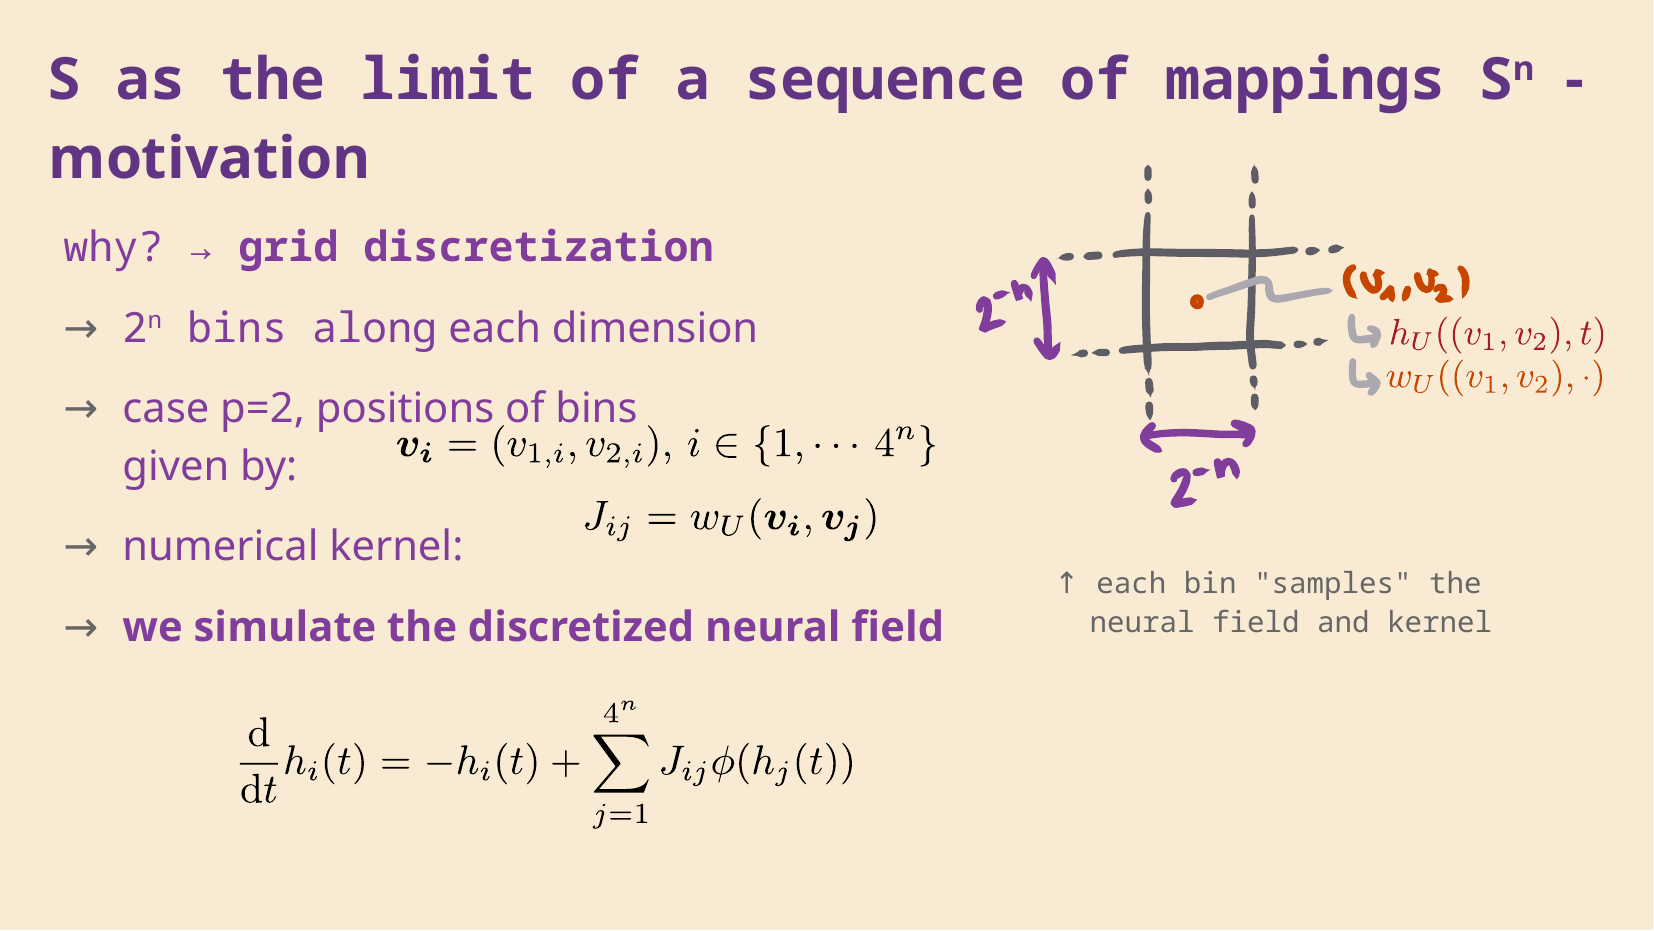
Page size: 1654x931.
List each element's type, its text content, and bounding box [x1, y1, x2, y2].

text_box [337, 748, 351, 775]
text_box [822, 510, 844, 530]
text_box [690, 510, 719, 530]
text_box [764, 510, 786, 530]
picture [975, 164, 1604, 508]
text_box [497, 742, 508, 785]
text_box [606, 522, 616, 536]
text_box [354, 742, 364, 785]
text_box [526, 742, 537, 785]
text_box ↑ each bin "samples" the neural field and kernel [1039, 554, 1569, 642]
text_box [264, 776, 277, 803]
text_box [633, 449, 642, 463]
text_box [712, 745, 735, 783]
text_box [494, 425, 504, 467]
text_box [896, 426, 914, 440]
text_box [805, 524, 811, 538]
text_box [324, 742, 335, 785]
text_box [796, 742, 807, 785]
text_box [554, 449, 563, 463]
list why? → grid discretization 2n bins along each dimension case p=2, positions of bins given by: numerical kernel: we simulate the discretized neural field [63, 216, 987, 912]
text_box [682, 767, 692, 781]
text_box [529, 443, 541, 463]
text_box [797, 451, 802, 465]
text_box [396, 437, 419, 457]
text_box [844, 522, 858, 542]
text_box [751, 498, 761, 540]
text_box [920, 425, 936, 467]
text_box [865, 498, 876, 540]
text_box [665, 451, 670, 465]
text_box [510, 748, 524, 775]
text_box [826, 742, 836, 785]
text_box [552, 749, 580, 778]
text_box [753, 745, 774, 775]
text_box [507, 437, 526, 457]
text_box [480, 767, 490, 781]
text_box [248, 717, 270, 747]
text_box [776, 428, 791, 457]
text_box [593, 734, 649, 793]
text_box [775, 767, 787, 787]
text_box [585, 501, 609, 531]
text_box [661, 745, 685, 775]
text_box [624, 458, 629, 468]
text_box [603, 702, 619, 723]
text_box [716, 433, 737, 458]
text_box [457, 745, 479, 775]
text_box [285, 745, 306, 775]
text_box [616, 522, 629, 542]
title S as the limit of a sequence of mappings Sn - motivation [48, 36, 1604, 202]
text_box [241, 773, 262, 803]
text_box [621, 700, 636, 711]
text_box [688, 437, 700, 457]
text_box [692, 767, 705, 787]
text_box [739, 742, 749, 785]
text_box [570, 451, 576, 465]
text_box [636, 803, 648, 823]
text_box [842, 742, 852, 785]
text_box [647, 425, 658, 467]
text_box [308, 767, 318, 781]
text_box [420, 449, 432, 463]
text_box [592, 810, 605, 829]
text_box [546, 458, 550, 468]
text_box [586, 437, 605, 457]
text_box [722, 515, 744, 536]
text_box [875, 428, 894, 457]
text_box [788, 522, 800, 536]
text_box [809, 748, 823, 775]
text_box [754, 425, 770, 467]
text_box [607, 443, 620, 463]
